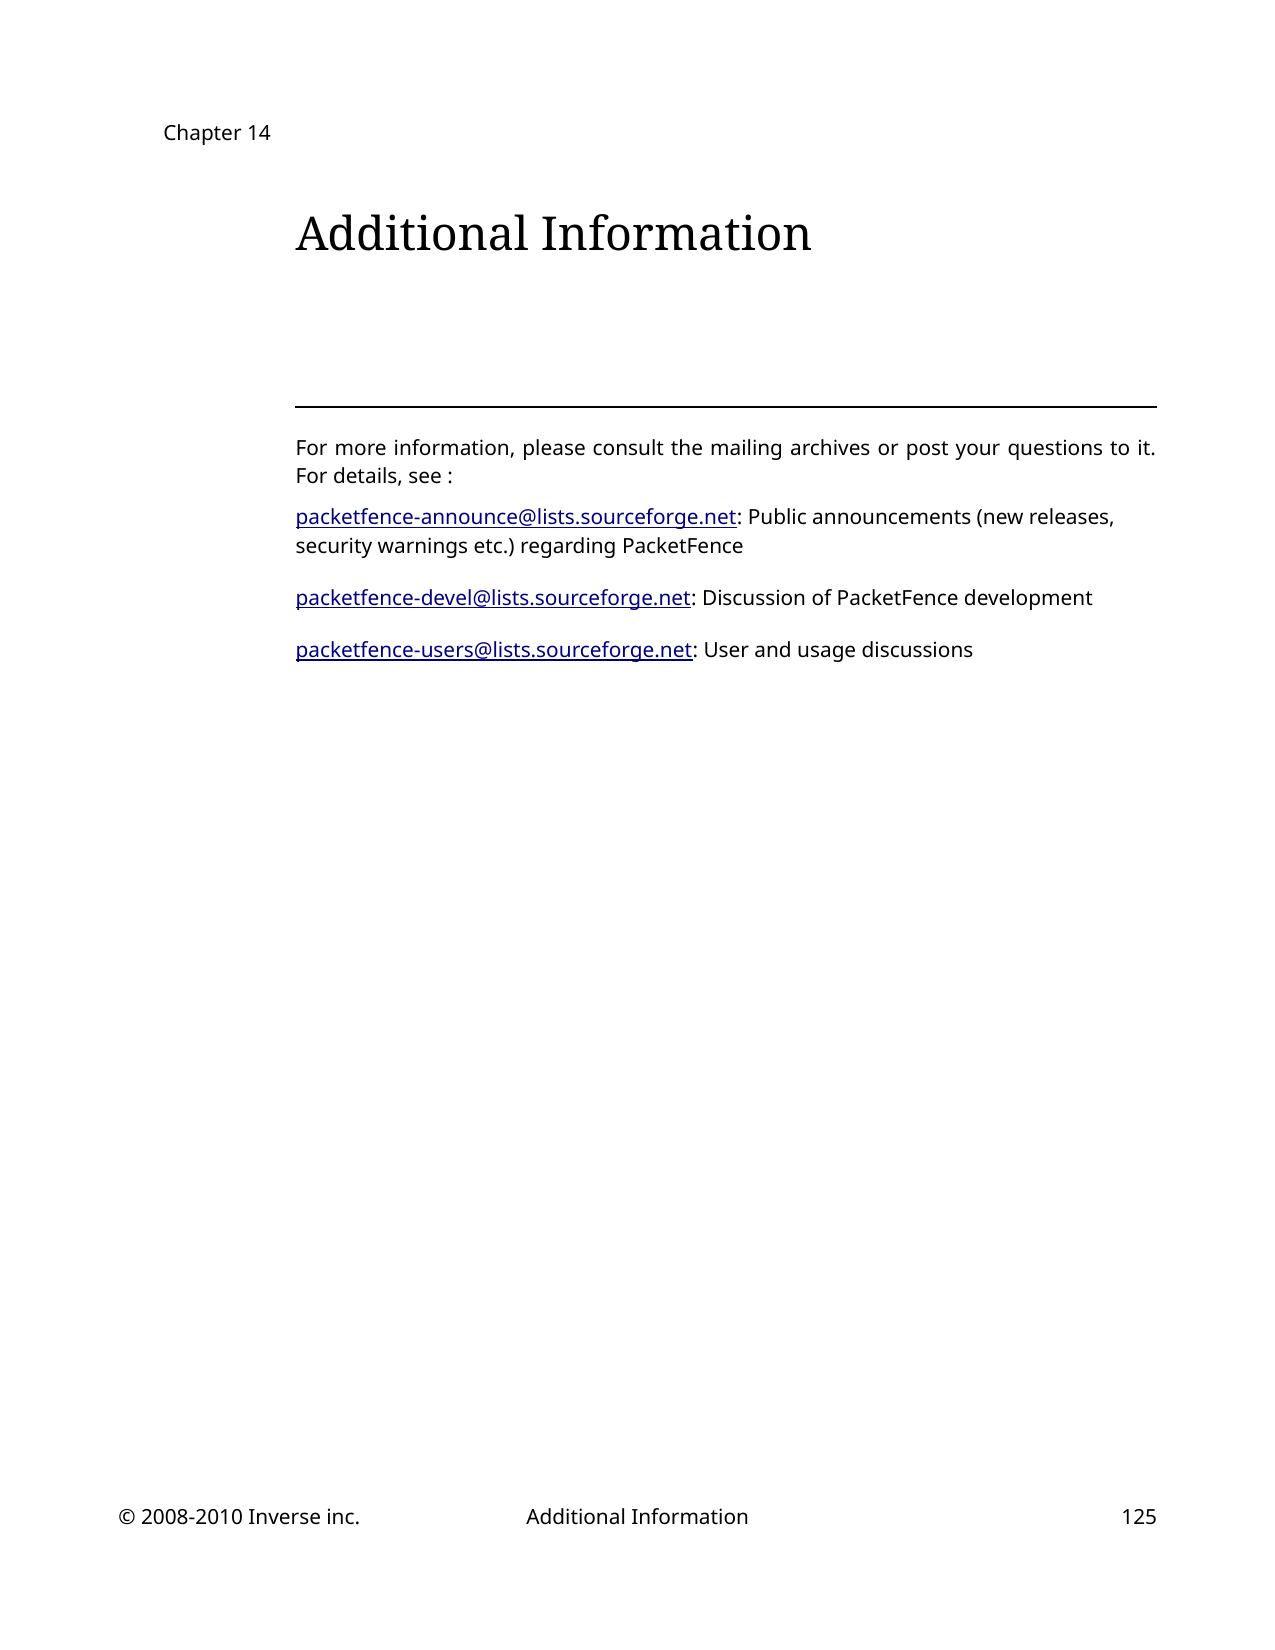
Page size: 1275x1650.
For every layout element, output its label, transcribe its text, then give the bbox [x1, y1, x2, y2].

text packetfence-users@lists.sourceforge.net: User and usage discussions [295, 635, 1157, 663]
text packetfence-announce@lists.sourceforge.net: Public announcements (new releases, security warnings etc.) regarding PacketFence [295, 502, 1157, 559]
subtitle Additional Information [295, 201, 1157, 406]
text For more information, please consult the mailing archives or post your questions to it. For details, see : [295, 433, 1157, 490]
text packetfence-devel@lists.sourceforge.net: Discussion of PacketFence development [295, 583, 1157, 611]
